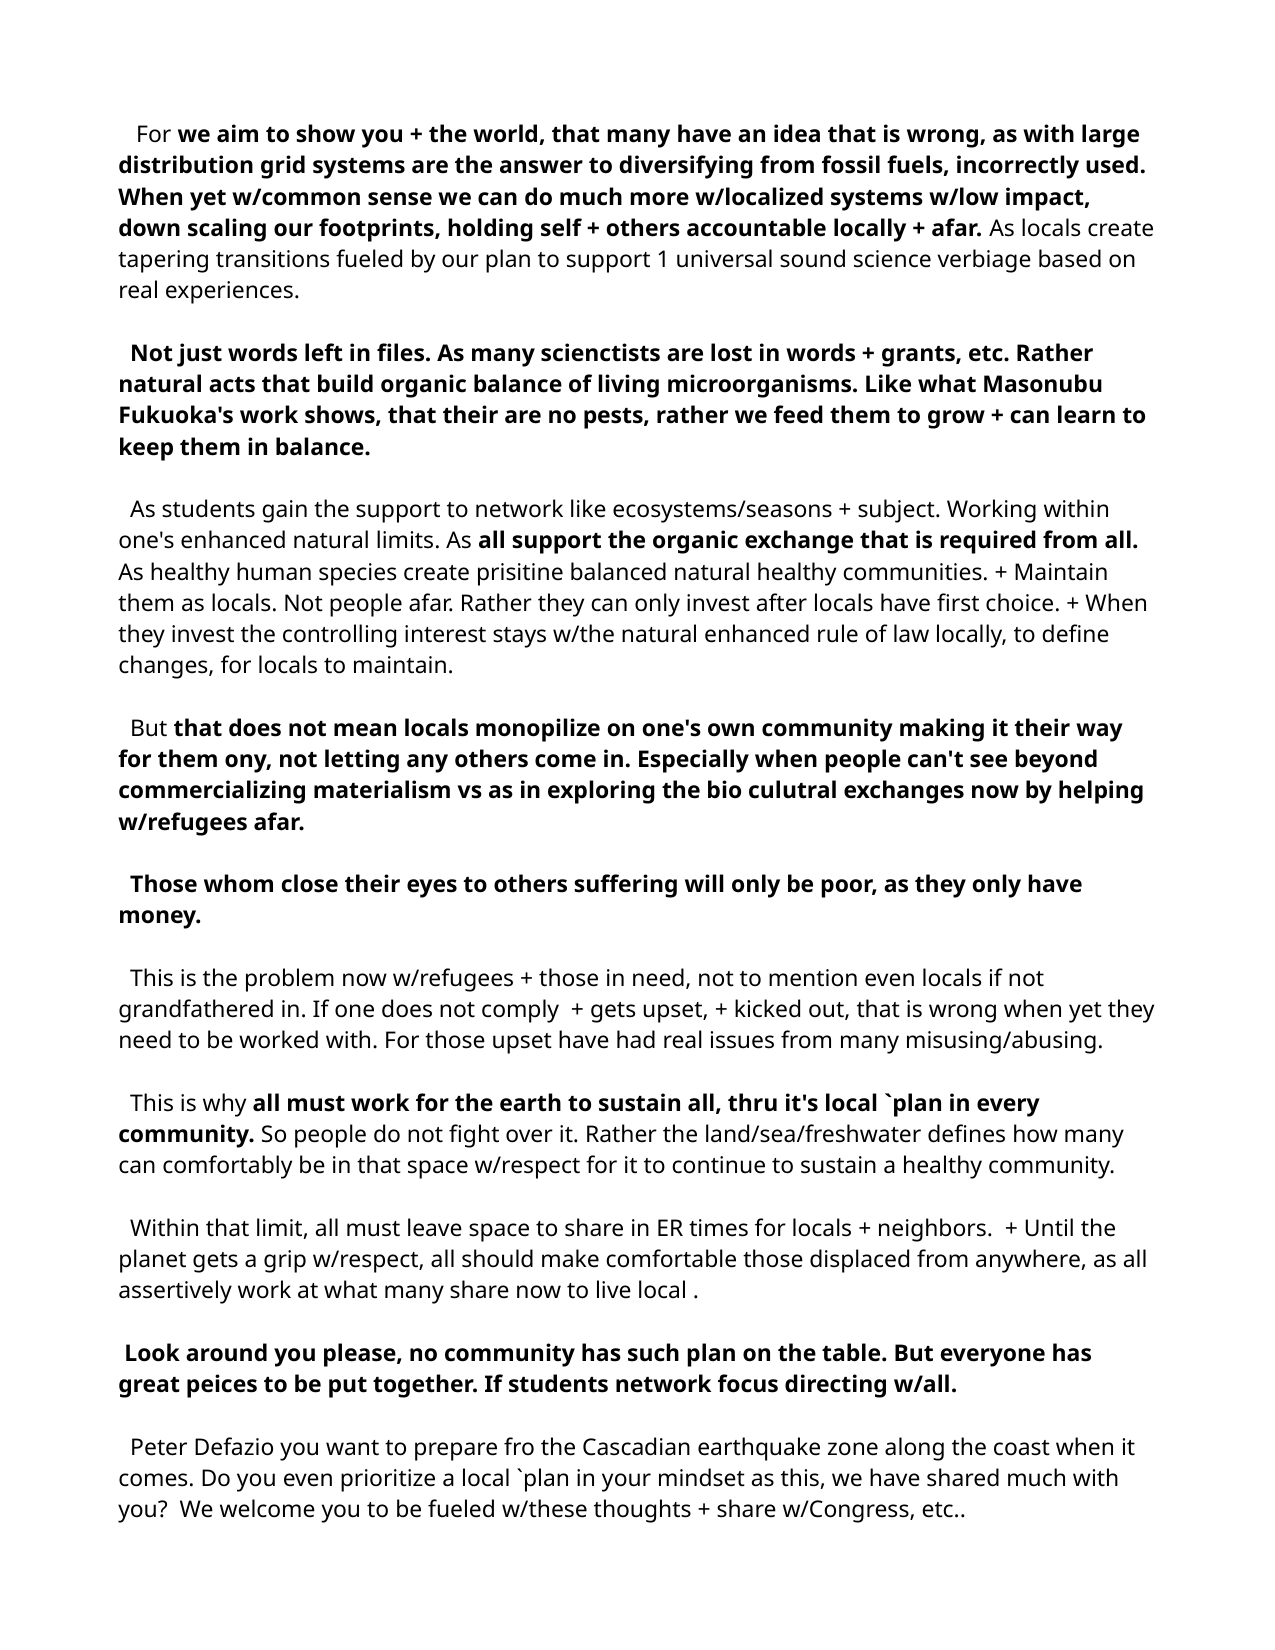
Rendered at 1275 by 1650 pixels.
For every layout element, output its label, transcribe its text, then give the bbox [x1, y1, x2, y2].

text For we aim to show you + the world, that many have an idea that is wrong, as with large distribution grid systems are the answer to diversifying from fossil fuels, incorrectly used. When yet w/common sense we can do much more w/localized systems w/low impact, down scaling our footprints, holding self + others accountable locally + afar. As locals create tapering transitions fueled by our plan to support 1 universal sound science verbiage based on real experiences. [118, 118, 1157, 306]
text Peter Defazio you want to prepare fro the Cascadian earthquake zone along the coast when it comes. Do you even prioritize a local `plan in your mindset as this, we have shared much with you? We welcome you to be fueled w/these thoughts + share w/Congress, etc.. [118, 1431, 1157, 1524]
text This is why all must work for the earth to sustain all, thru it's local `plan in every community. So people do not fight over it. Rather the land/sea/freshwater defines how many can comfortably be in that space w/respect for it to continue to sustain a healthy community. [118, 1087, 1157, 1181]
text Within that limit, all must leave space to share in ER times for locals + neighbors. + Until the planet gets a grip w/respect, all should make comfortable those displaced from anywhere, as all assertively work at what many share now to live local . [118, 1212, 1157, 1306]
text As students gain the support to network like ecosystems/seasons + subject. Working within one's enhanced natural limits. As all support the organic exchange that is required from all. As healthy human species create prisitine balanced natural healthy communities. + Maintain them as locals. Not people afar. Rather they can only invest after locals have first choice. + When they invest the controlling interest stays w/the natural enhanced rule of law locally, to define changes, for locals to maintain. [118, 493, 1157, 681]
text Look around you please, no community has such plan on the table. But everyone has great peices to be put together. If students network focus directing w/all. [118, 1337, 1157, 1399]
text This is the problem now w/refugees + those in need, not to mention even locals if not grandfathered in. If one does not comply + gets upset, + kicked out, that is wrong when yet they need to be worked with. For those upset have had real issues from many misusing/abusing. [118, 962, 1157, 1056]
text Not just words left in files. As many scienctists are lost in words + grants, etc. Rather natural acts that build organic balance of living microorganisms. Like what Masonubu Fukuoka's work shows, that their are no pests, rather we feed them to grow + can learn to keep them in balance. [118, 337, 1157, 462]
text Those whom close their eyes to others suffering will only be poor, as they only have money. [118, 868, 1157, 931]
text But that does not mean locals monopilize on one's own community making it their way for them ony, not letting any others come in. Especially when people can't see beyond commercializing materialism vs as in exploring the bio culutral exchanges now by helping w/refugees afar. [118, 712, 1157, 837]
